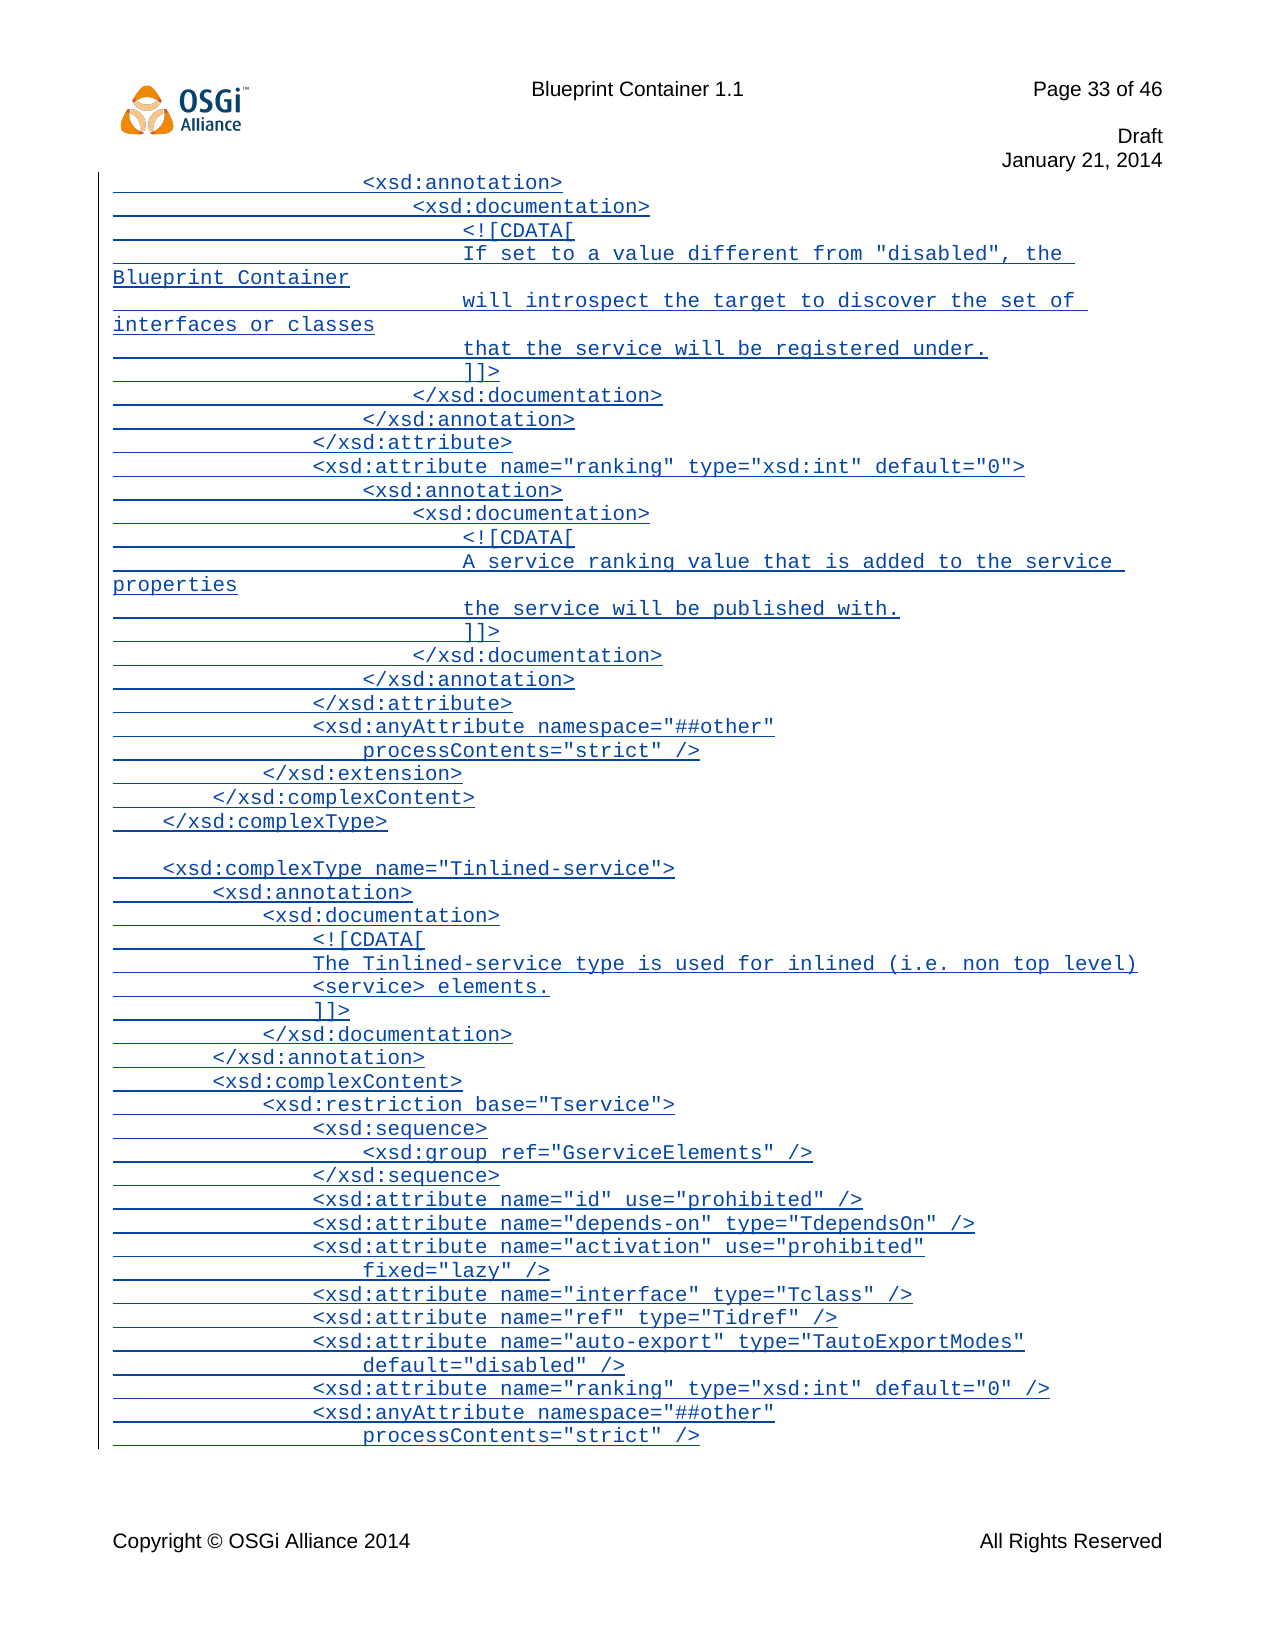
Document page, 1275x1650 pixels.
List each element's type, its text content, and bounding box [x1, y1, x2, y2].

text <xsd:annotation> <xsd:documentation> <![CDATA[ If set to a value different from "disabled", the Blueprint Container will introspect the target to discover the set of interfaces or classes that the service will be registered under. ]]> </xsd:documentation> </xsd:annotation> </xsd:attribute> <xsd:attribute name="ranking" type="xsd:int" default="0"> <xsd:annotation> <xsd:documentation> <![CDATA[ A service ranking value that is added to the service properties the service will be published with. ]]> </xsd:documentation> </xsd:annotation> </xsd:attribute> <xsd:anyAttribute namespace="##other" processContents="strict" /> </xsd:extension> </xsd:complexContent> </xsd:complexType> <xsd:complexType name="Tinlined-service"> <xsd:annotation> <xsd:documentation> <![CDATA[ The Tinlined-service type is used for inlined (i.e. non top level) <service> elements. ]]> </xsd:documentation> </xsd:annotation> <xsd:complexContent> <xsd:restriction base="Tservice"> <xsd:sequence> <xsd:group ref="GserviceElements" /> </xsd:sequence> <xsd:attribute name="id" use="prohibited" /> <xsd:attribute name="depends-on" type="TdependsOn" /> <xsd:attribute name="activation" use="prohibited" fixed="lazy" /> <xsd:attribute name="interface" type="Tclass" /> <xsd:attribute name="ref" type="Tidref" /> <xsd:attribute name="auto-export" type="TautoExportModes" default="disabled" /> <xsd:attribute name="ranking" type="xsd:int" default="0" /> <xsd:anyAttribute namespace="##other" processContents="strict" /> [112, 172, 1162, 1449]
picture [113, 78, 257, 142]
